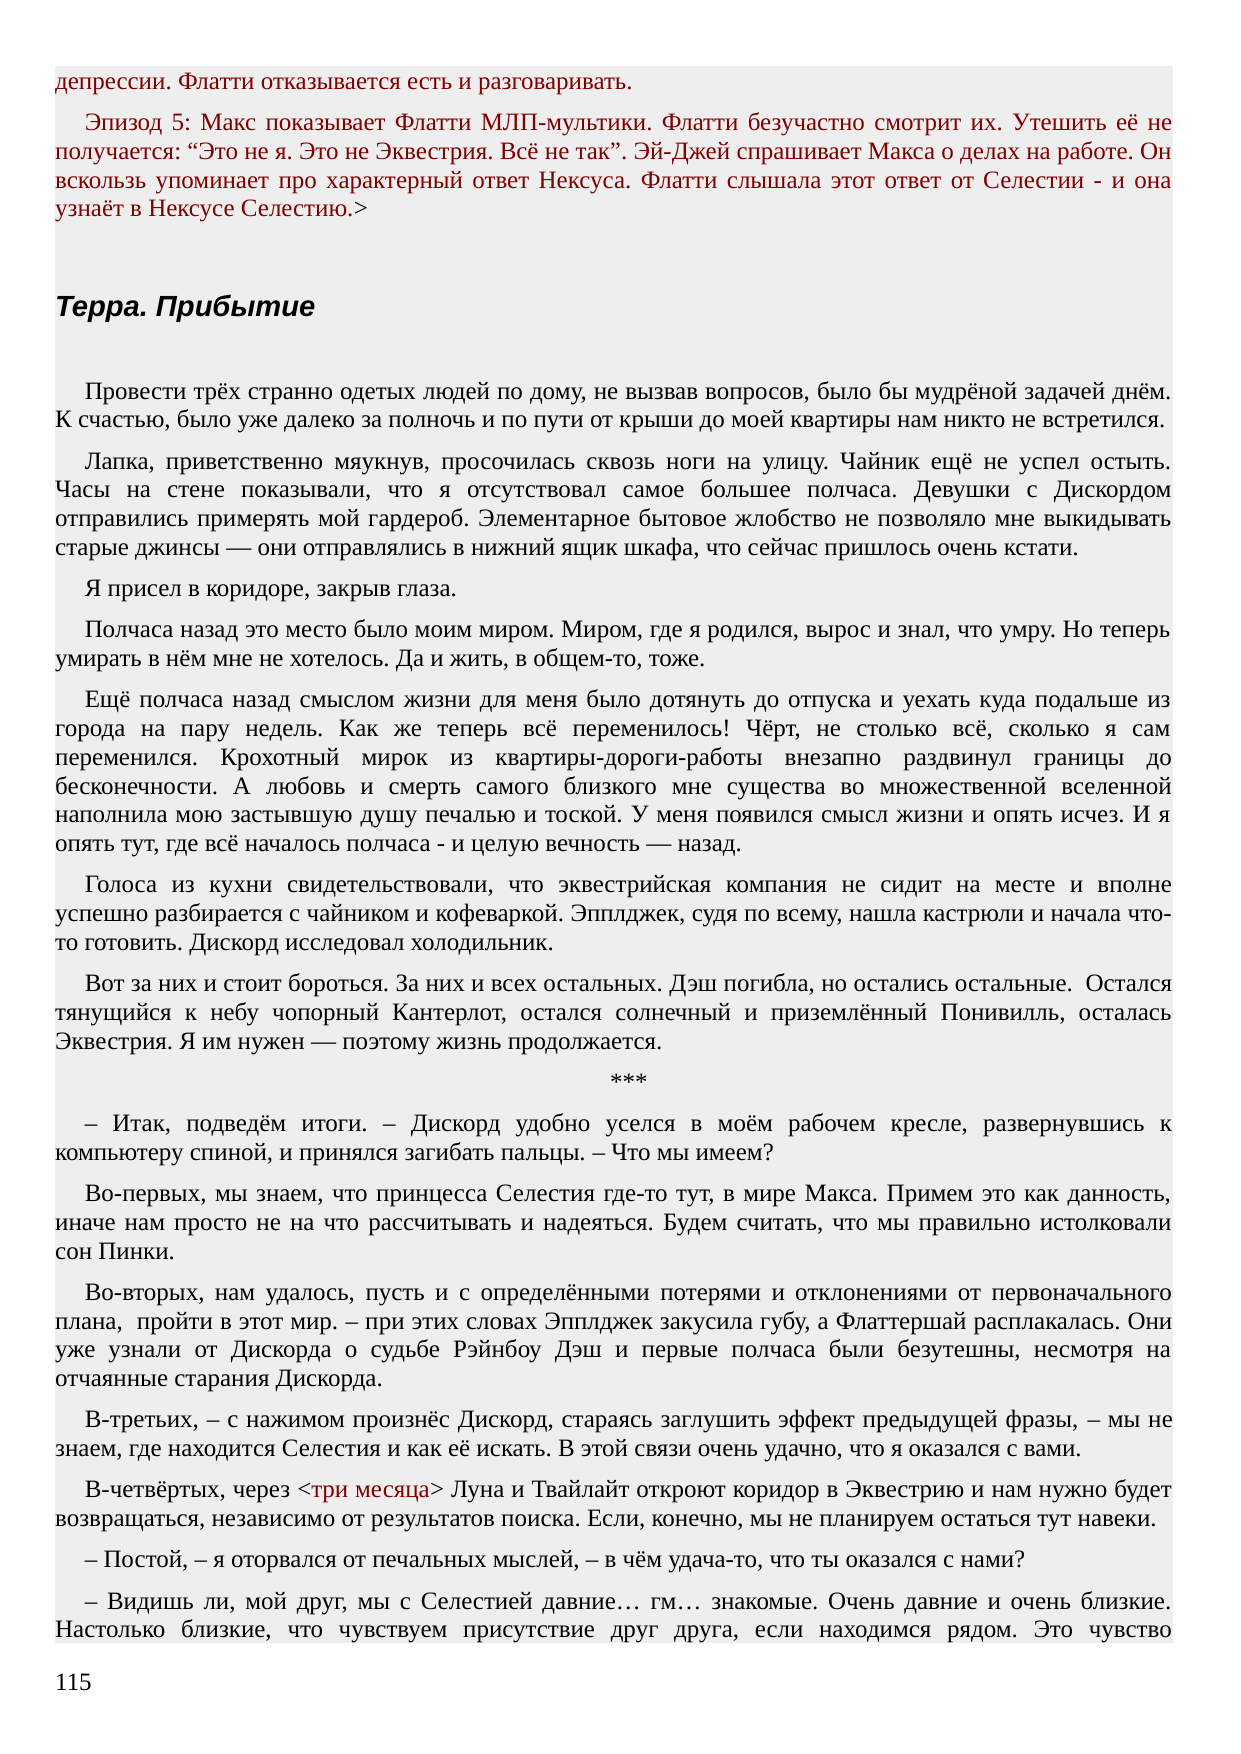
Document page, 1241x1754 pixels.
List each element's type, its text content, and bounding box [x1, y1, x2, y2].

text Голоса из кухни свидетельствовали, что эквестрийская компания не сидит на месте и вполне успешно разбирается с чайником и кофеваркой. Эпплджек, судя по всему, нашла кастрюли и начала что-то готовить. Дискорд исследовал холодильник. [55, 869, 1173, 956]
text Во-первых, мы знаем, что принцесса Селестия где-то тут, в мире Макса. Примем это как данность, иначе нам просто не на что рассчитывать и надеяться. Будем считать, что мы правильно истолковали сон Пинки. [55, 1178, 1173, 1264]
text В-четвёртых, через <три месяца> Луна и Твайлайт откроют коридор в Эквестрию и нам нужно будет возвращаться, независимо от результатов поиска. Если, конечно, мы не планируем остаться тут навеки. [55, 1474, 1173, 1532]
text *** [55, 1067, 1173, 1096]
text Лапка, приветственно мяукнув, просочилась сквозь ноги на улицу. Чайник ещё не успел остыть. Часы на стене показывали, что я отсутствовал самое большее полчаса. Девушки с Дискордом отправились примерять мой гардероб. Элементарное бытовое жлобство не позволяло мне выкидывать старые джинсы — они отправлялись в нижний ящик шкафа, что сейчас пришлось очень кстати. [55, 446, 1173, 561]
text Эпизод 5: Макс показывает Флатти МЛП-мультики. Флатти безучастно смотрит их. Утешить её не получается: “Это не я. Это не Эквестрия. Всё не так”. Эй-Джей спрашивает Макса о делах на работе. Он вскользь упоминает про характерный ответ Нексуса. Флатти слышала этот ответ от Селестии - и она узнаёт в Нексусе Селестию.> [55, 107, 1173, 222]
text Во-вторых, нам удалось, пусть и с определёнными потерями и отклонениями от первоначального плана, пройти в этот мир. – при этих словах Эпплджек закусила губу, а Флаттершай расплакалась. Они уже узнали от Дискорда о судьбе Рэйнбоу Дэш и первые полчаса были безутешны, несмотря на отчаянные старания Дискорда. [55, 1277, 1173, 1392]
text – Постой, – я оторвался от печальных мыслей, – в чём удача-то, что ты оказался с нами? [55, 1544, 1173, 1573]
text – Видишь ли, мой друг, мы с Селестией давние… гм… знакомые. Очень давние и очень близкие. Настолько близкие, что чувствуем присутствие друг друга, если находимся рядом. Это чувство [55, 1586, 1173, 1643]
text Ещё полчаса назад смыслом жизни для меня было дотянуть до отпуска и уехать куда подальше из города на пару недель. Как же теперь всё переменилось! Чёрт, не столько всё, сколько я сам переменился. Крохотный мирок из квартиры-дороги-работы внезапно раздвинул границы до бесконечности. А любовь и смерть самого близкого мне существа во множественной вселенной наполнила мою застывшую душу печалью и тоской. У меня появился смысл жизни и опять исчез. И я опять тут, где всё началось полчаса - и целую вечность — назад. [55, 684, 1173, 857]
text Вот за них и стоит бороться. За них и всех остальных. Дэш погибла, но остались остальные. Остался тянущийся к небу чопорный Кантерлот, остался солнечный и приземлённый Понивилль, осталась Эквестрия. Я им нужен — поэтому жизнь продолжается. [55, 968, 1173, 1054]
text Полчаса назад это место было моим миром. Миром, где я родился, вырос и знал, что умру. Но теперь умирать в нём мне не хотелось. Да и жить, в общем-то, тоже. [55, 614, 1173, 672]
text Я присел в коридоре, закрыв глаза. [55, 573, 1173, 602]
text депрессии. Флатти отказывается есть и разговаривать. [55, 66, 1173, 95]
subtitle Терра. Прибытие [55, 288, 1173, 322]
text – Итак, подведём итоги. – Дискорд удобно уселся в моём рабочем кресле, развернувшись к компьютеру спиной, и принялся загибать пальцы. – Что мы имеем? [55, 1108, 1173, 1166]
text В-третьих, – с нажимом произнёс Дискорд, стараясь заглушить эффект предыдущей фразы, – мы не знаем, где находится Селестия и как её искать. В этой связи очень удачно, что я оказался с вами. [55, 1404, 1173, 1462]
text Провести трёх странно одетых людей по дому, не вызвав вопросов, было бы мудрёной задачей днём. К счастью, было уже далеко за полночь и по пути от крыши до моей квартиры нам никто не встретился. [55, 376, 1173, 433]
